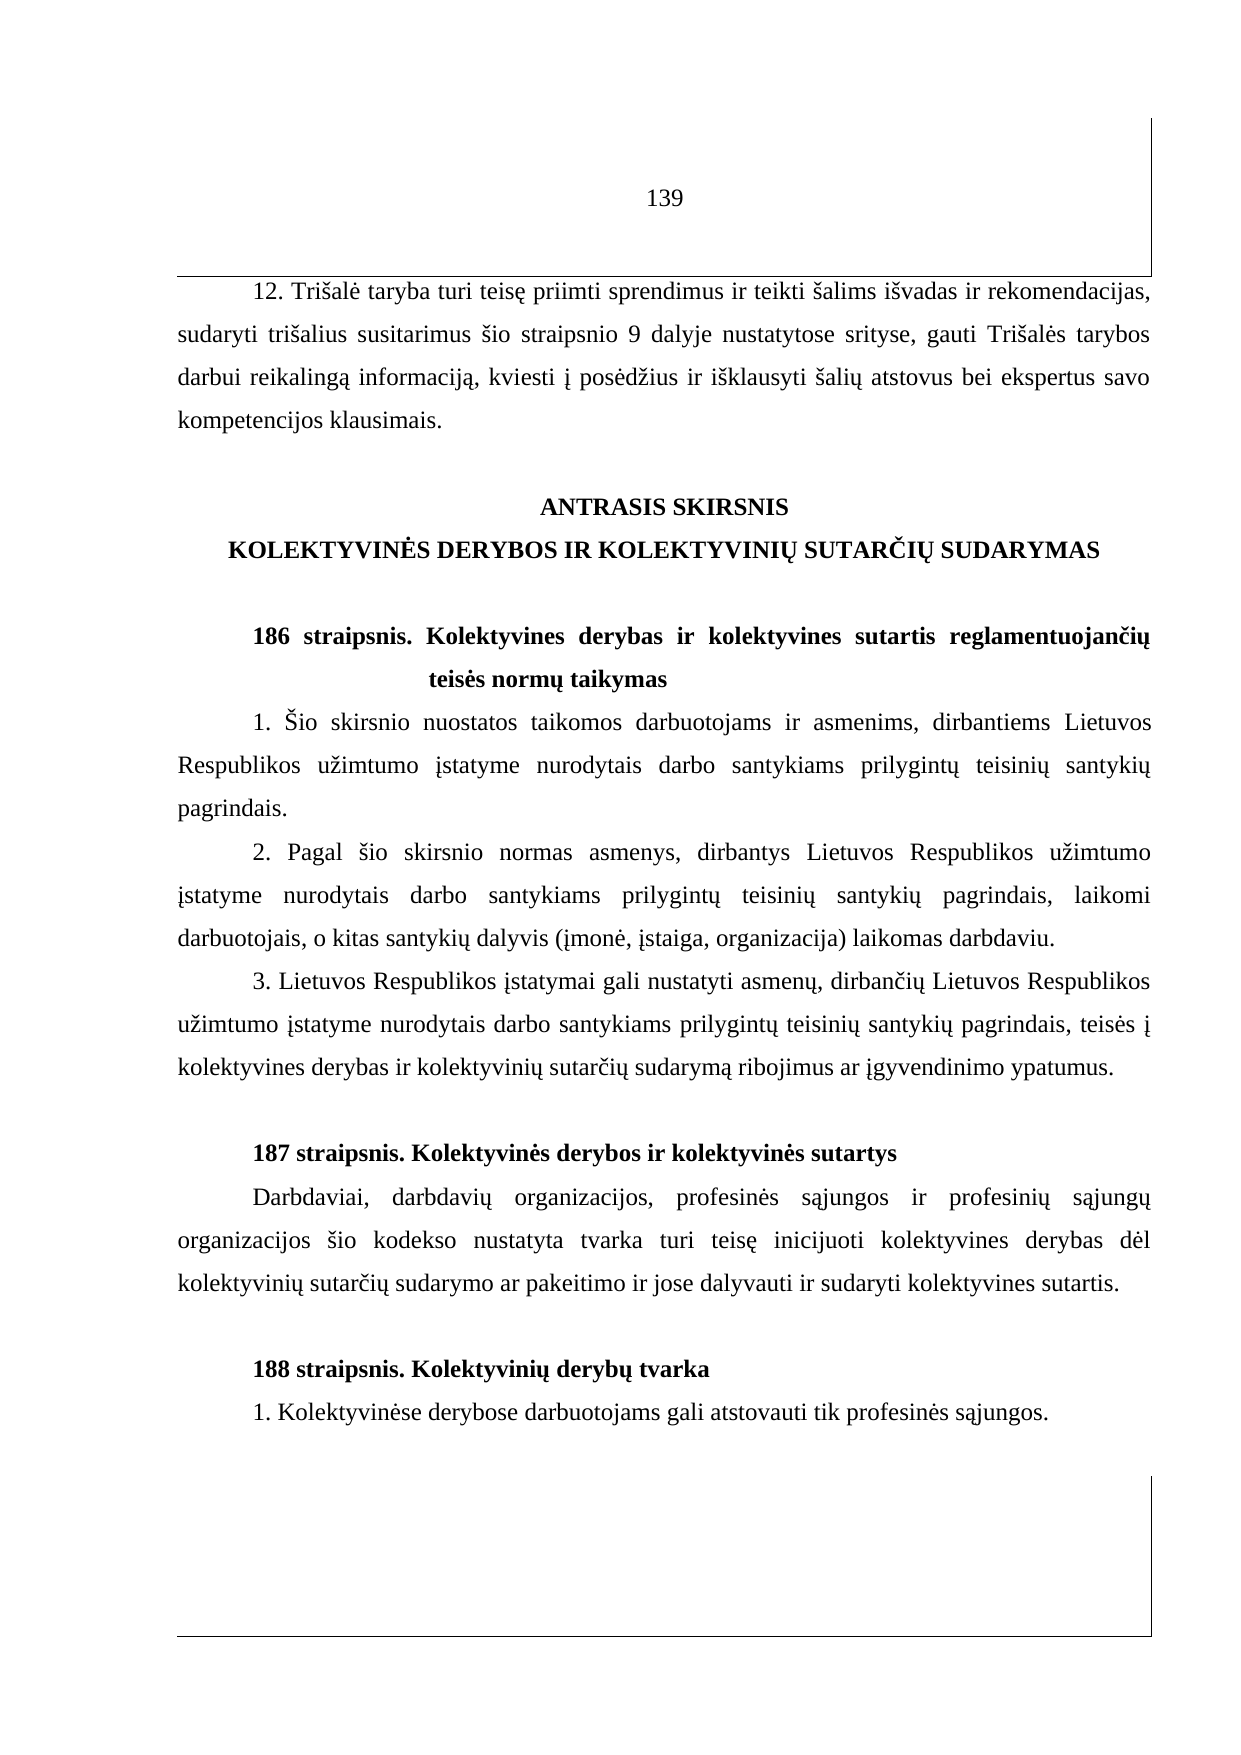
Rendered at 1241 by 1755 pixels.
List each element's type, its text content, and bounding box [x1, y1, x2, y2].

text Darbdaviai, darbdavių organizacijos, profesinės sąjungos ir profesinių sąjungų organizacijos šio kodekso nustatyta tvarka turi teisę inicijuoti kolektyvines derybas dėl kolektyvinių sutarčių sudarymo ar pakeitimo ir jose dalyvauti ir sudaryti kolektyvines sutartis. [177, 1182, 1152, 1297]
subtitle 186 straipsnis. Kolektyvines derybas ir kolektyvines sutartis reglamentuojančių teisės normų taikymas [252, 621, 1152, 693]
subtitle 188 straipsnis. Kolektyvinių derybų tvarka [177, 1354, 1152, 1383]
text 3. Lietuvos Respublikos įstatymai gali nustatyti asmenų, dirbančių Lietuvos Respublikos užimtumo įstatyme nurodytais darbo santykiams prilygintų teisinių santykių pagrindais, teisės į kolektyvines derybas ir kolektyvinių sutarčių sudarymą ribojimus ar įgyvendinimo ypatumus. [177, 966, 1152, 1081]
subtitle 187 straipsnis. Kolektyvinės derybos ir kolektyvinės sutartys [177, 1138, 1152, 1167]
text KOLEKTYVINĖS DERYBOS IR KOLEKTYVINIŲ SUTARČIŲ SUDARYMAS [177, 535, 1152, 563]
text 2. Pagal šio skirsnio normas asmenys, dirbantys Lietuvos Respublikos užimtumo įstatyme nurodytais darbo santykiams prilygintų teisinių santykių pagrindais, laikomi darbuotojais, o kitas santykių dalyvis (įmonė, įstaiga, organizacija) laikomas darbdaviu. [177, 837, 1152, 952]
subtitle 1. Kolektyvinėse derybose darbuotojams gali atstovauti tik profesinės sąjungos. [177, 1397, 1152, 1426]
text 1. Šio skirsnio nuostatos taikomos darbuotojams ir asmenims, dirbantiems Lietuvos Respublikos užimtumo įstatyme nurodytais darbo santykiams prilygintų teisinių santykių pagrindais. [177, 707, 1152, 822]
text 12. Trišalė taryba turi teisę priimti sprendimus ir teikti šalims išvadas ir rekomendacijas, sudaryti trišalius susitarimus šio straipsnio 9 dalyje nustatytose srityse, gauti Trišalės tarybos darbui reikalingą informaciją, kviesti į posėdžius ir išklausyti šalių atstovus bei ekspertus savo kompetencijos klausimais. [177, 276, 1152, 434]
text ANTRASIS SKIRSNIS [177, 492, 1152, 520]
